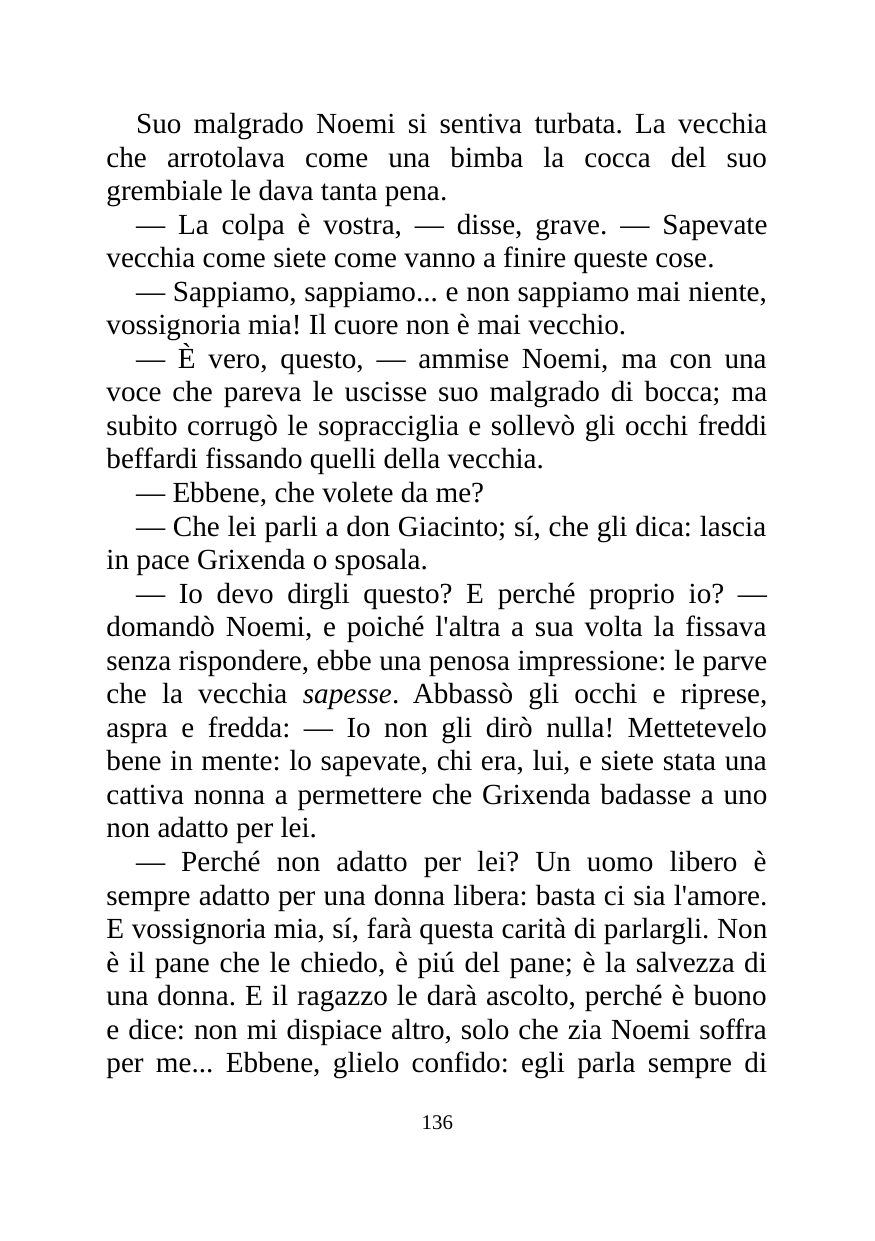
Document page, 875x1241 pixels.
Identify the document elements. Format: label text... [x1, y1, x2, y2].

text — È vero, questo, — ammise Noemi, ma con una voce che pareva le uscisse suo malgrado di bocca; ma subito corrugò le sopracciglia e sollevò gli occhi freddi beffardi fissando quelli della vecchia. [106, 341, 768, 475]
text Suo malgrado Noemi si sentiva turbata. La vecchia che arrotolava come una bimba la cocca del suo grembiale le dava tanta pena. [106, 106, 768, 207]
text — Ebbene, che volete da me? [106, 475, 768, 509]
text — Che lei parli a don Giacinto; sí, che gli dica: lascia in pace Grixenda o sposala. [106, 509, 768, 576]
text — Io devo dirgli questo? E perché proprio io? — domandò Noemi, e poiché l'altra a sua volta la fissava senza rispondere, ebbe una penosa impressione: le parve che la vecchia sapesse. Abbassò gli occhi e riprese, aspra e fredda: — Io non gli dirò nulla! Mettetevelo bene in mente: lo sapevate, chi era, lui, e siete stata una cattiva nonna a permettere che Grixenda badasse a uno non adatto per lei. [106, 576, 768, 844]
text — La colpa è vostra, — disse, grave. — Sapevate vecchia come siete come vanno a finire queste cose. [106, 207, 768, 274]
text — Perché non adatto per lei? Un uomo libero è sempre adatto per una donna libera: basta ci sia l'amore. E vossignoria mia, sí, farà questa carità di parlargli. Non è il pane che le chiedo, è piú del pane; è la salvezza di una donna. E il ragazzo le darà ascolto, perché è buono e dice: non mi dispiace altro, solo che zia Noemi soffra per me... Ebbene, glielo confido: egli parla sempre di [106, 844, 768, 1079]
text — Sappiamo, sappiamo... e non sappiamo mai niente, vossignoria mia! Il cuore non è mai vecchio. [106, 274, 768, 341]
